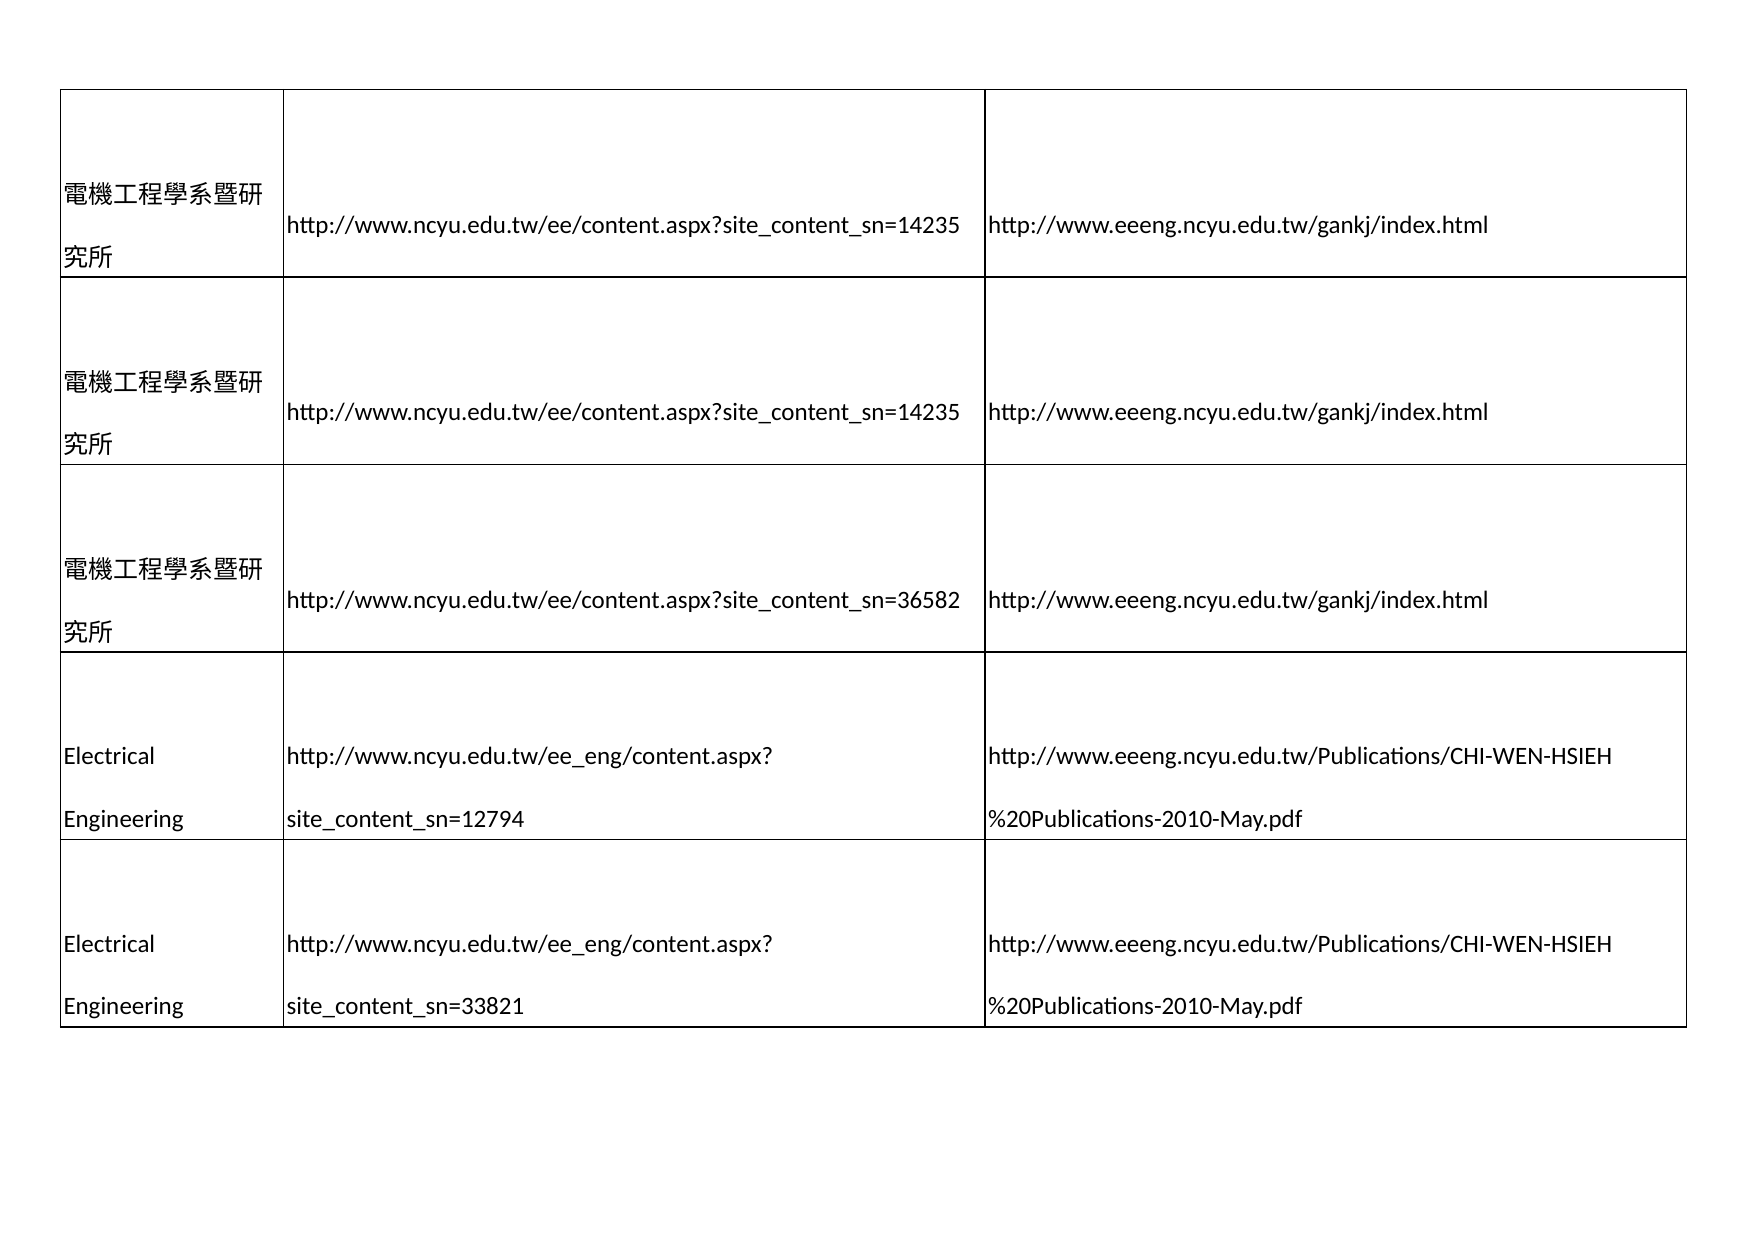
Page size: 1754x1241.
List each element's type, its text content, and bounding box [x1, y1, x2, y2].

table_cell http://www.eeeng.ncyu.edu.tw/gankj/index.html [986, 465, 1686, 651]
table_cell http://www.eeeng.ncyu.edu.tw/gankj/index.html [986, 90, 1686, 276]
table_cell Electrical Engineering [61, 653, 283, 839]
table_cell http://www.ncyu.edu.tw/ee_eng/content.aspx?site_content_sn=33821 [284, 840, 984, 1026]
table_cell 電機工程學系暨研究所 [61, 278, 283, 464]
table_cell 電機工程學系暨研究所 [61, 465, 283, 651]
table_cell http://www.eeeng.ncyu.edu.tw/Publications/CHI-WEN-HSIEH%20Publications-2010-May.pdf [986, 840, 1686, 1026]
table_cell http://www.eeeng.ncyu.edu.tw/Publications/CHI-WEN-HSIEH%20Publications-2010-May.pdf [986, 653, 1686, 839]
table_cell http://www.ncyu.edu.tw/ee_eng/content.aspx?site_content_sn=12794 [284, 653, 984, 839]
table_cell http://www.ncyu.edu.tw/ee/content.aspx?site_content_sn=36582 [284, 465, 984, 651]
table_cell 電機工程學系暨研究所 [61, 90, 283, 276]
table_cell http://www.eeeng.ncyu.edu.tw/gankj/index.html [986, 278, 1686, 464]
table_cell http://www.ncyu.edu.tw/ee/content.aspx?site_content_sn=14235 [284, 90, 984, 276]
table_cell Electrical Engineering [61, 840, 283, 1026]
table_cell http://www.ncyu.edu.tw/ee/content.aspx?site_content_sn=14235 [284, 278, 984, 464]
